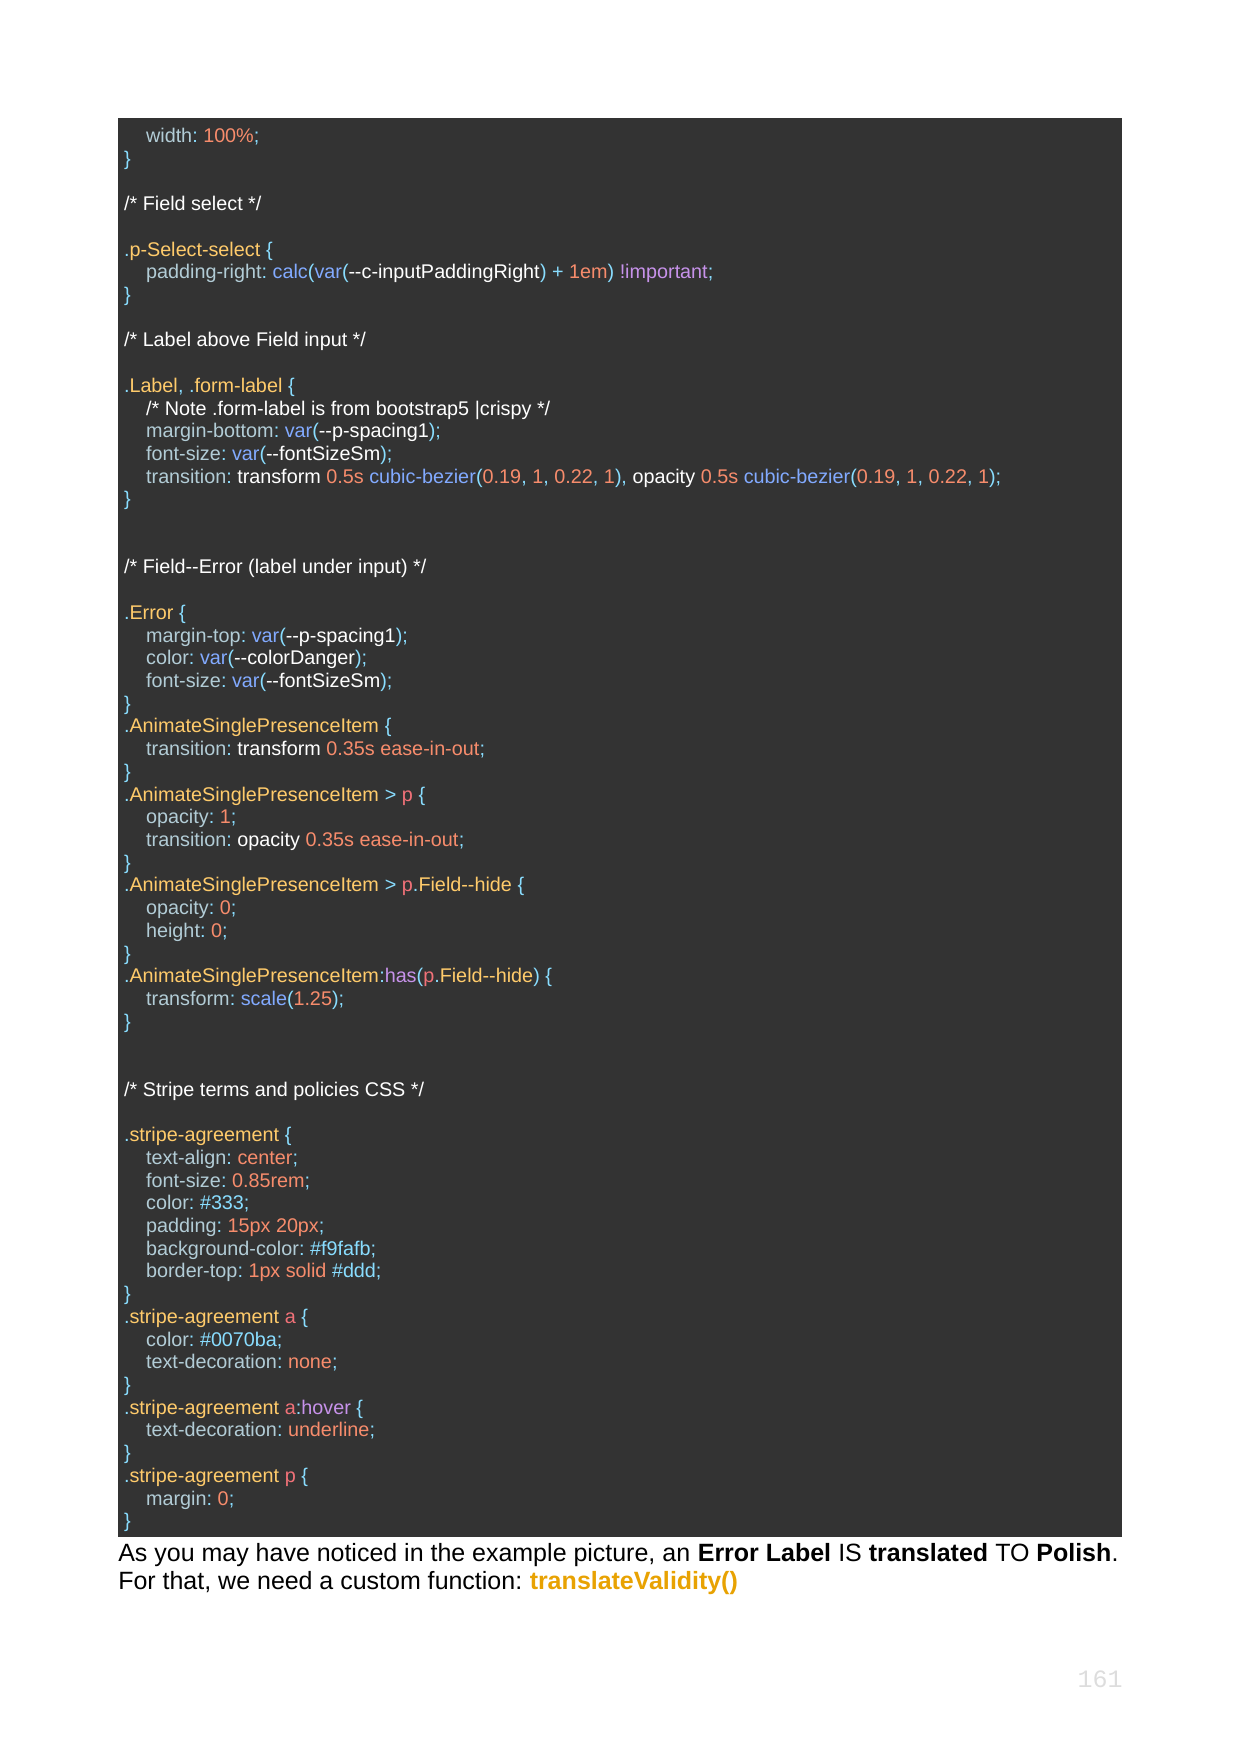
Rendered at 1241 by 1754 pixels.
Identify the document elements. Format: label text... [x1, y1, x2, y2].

text As you may have noticed in the example picture, an Error Label IS translated TO Polish. [118, 1537, 1122, 1566]
table_cell width: 100%; } /* Field select */ .p-Select-select { padding-right: calc(var(--c-inputPaddingRight) + 1em) !important; } /* Label above Field input */ .Label, .form-label { /* Note .form-label is from bootstrap5 |crispy */ margin-bottom: var(--p-spacing1); font-size: var(--fontSizeSm); transition: transform 0.5s cubic-bezier(0.19, 1, 0.22, 1), opacity 0.5s cubic-bezier(0.19, 1, 0.22, 1); } /* Field--Error (label under input) */ .Error { margin-top: var(--p-spacing1); color: var(--colorDanger); font-size: var(--fontSizeSm); } .AnimateSinglePresenceItem { transition: transform 0.35s ease-in-out; } .AnimateSinglePresenceItem > p { opacity: 1; transition: opacity 0.35s ease-in-out; } .AnimateSinglePresenceItem > p.Field--hide { opacity: 0; height: 0; } .AnimateSinglePresenceItem:has(p.Field--hide) { transform: scale(1.25); } /* Stripe terms and policies CSS */ .stripe-agreement { text-align: center; font-size: 0.85rem; color: #333; padding: 15px 20px; background-color: #f9fafb; border-top: 1px solid #ddd; } .stripe-agreement a { color: #0070ba; text-decoration: none; } .stripe-agreement a:hover { text-decoration: underline; } .stripe-agreement p { margin: 0; } [118, 118, 1122, 1537]
text For that, we need a custom function: translateValidity() [118, 1566, 1122, 1595]
